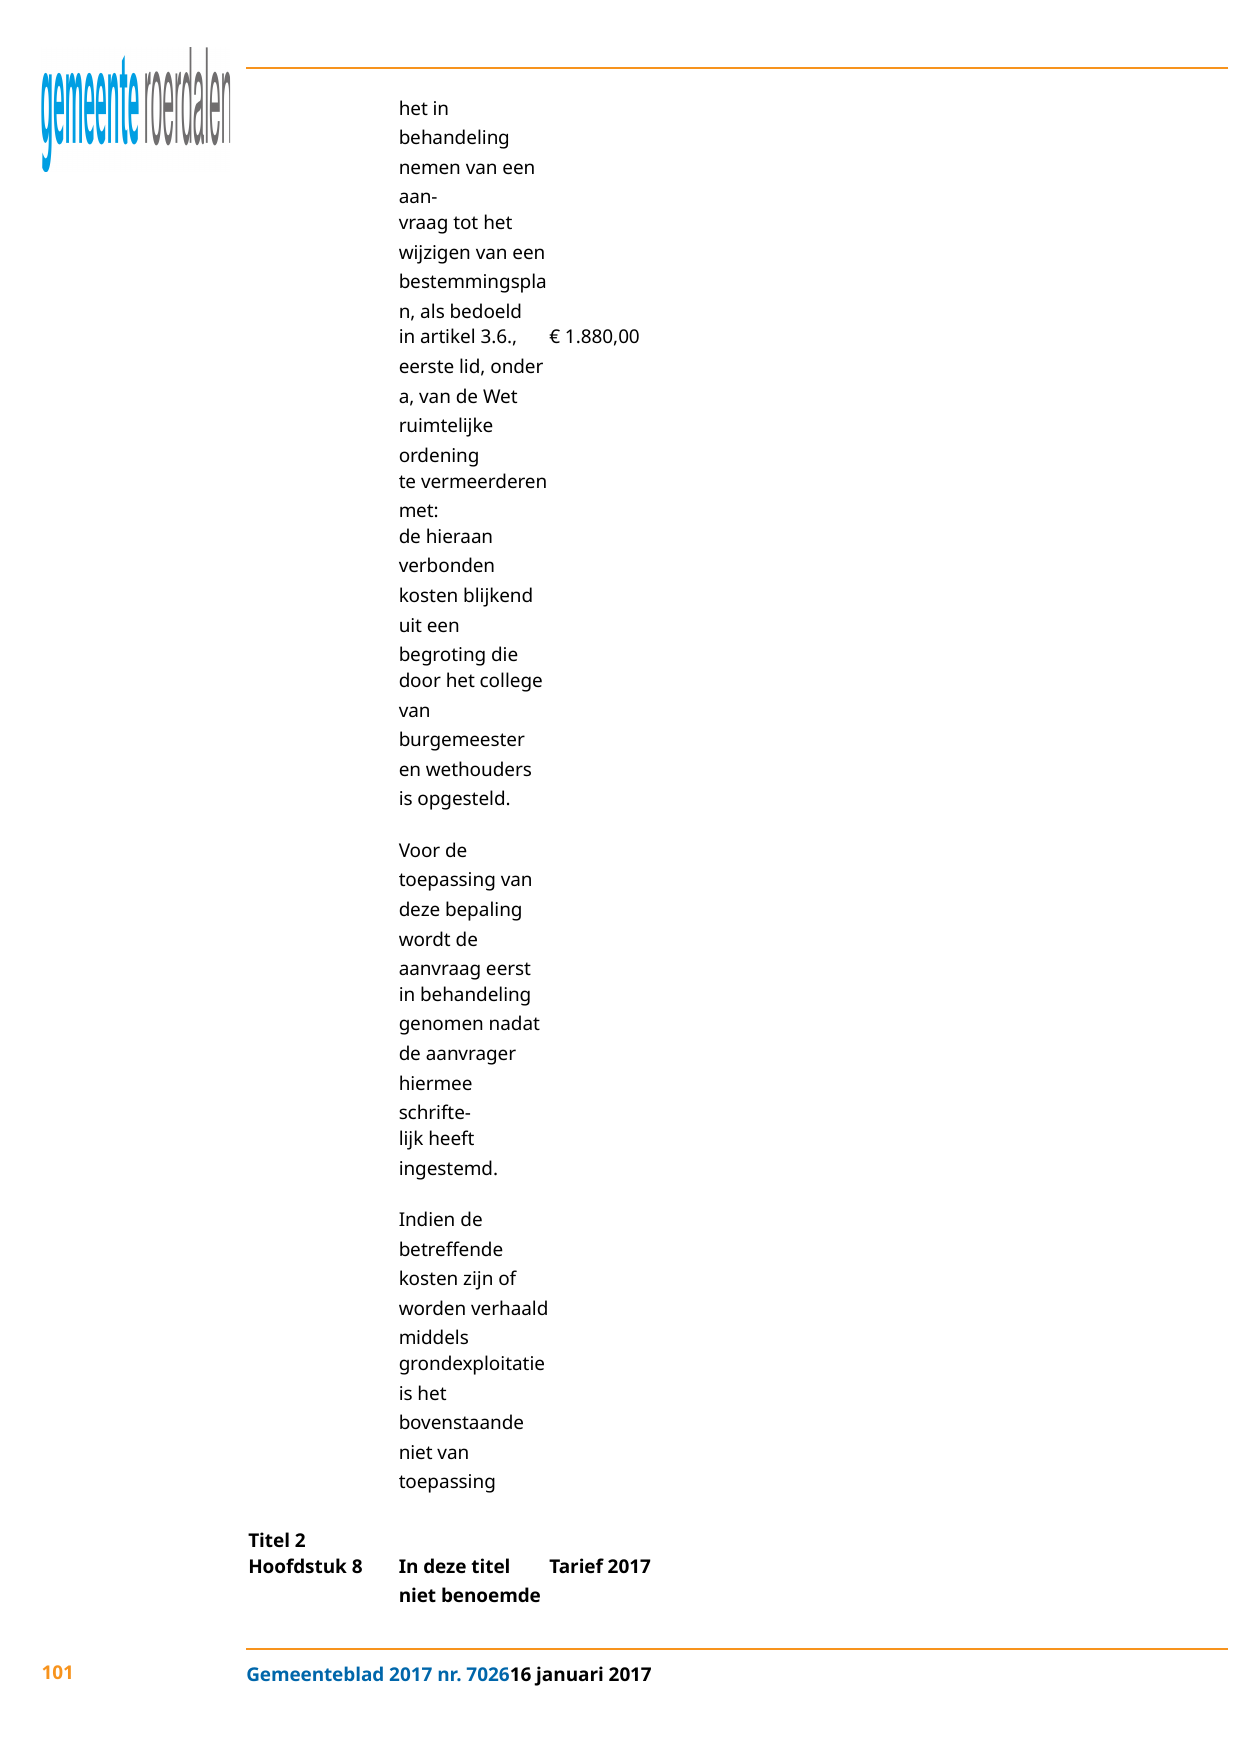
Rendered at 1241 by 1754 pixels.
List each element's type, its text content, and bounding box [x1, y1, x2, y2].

table_cell vraag tot het wijzigen van een bestemmingsplan, als bedoeld [399, 209, 549, 324]
table_cell [399, 1180, 549, 1206]
table_cell het in behandeling nemen van een aan- [399, 95, 549, 209]
table_cell [549, 811, 700, 837]
table_cell [248, 1350, 398, 1494]
table_cell [549, 667, 700, 811]
picture [41, 47, 231, 172]
table_cell [549, 1180, 700, 1206]
table_cell [549, 209, 700, 324]
table_cell [248, 667, 398, 811]
table_cell [549, 523, 700, 667]
table_cell [549, 95, 700, 209]
table_cell [549, 1206, 700, 1350]
table_cell [549, 837, 700, 981]
table_cell Voor de toepassing van deze bepaling wordt de aanvraag eerst [399, 837, 549, 981]
picture [41, 134, 48, 172]
table_header [399, 1527, 549, 1553]
table_cell [248, 837, 398, 981]
table_header Titel 2 [248, 1527, 398, 1553]
table_cell lijk heeft ingestemd. [399, 1125, 549, 1180]
table_cell [549, 1125, 700, 1180]
table_cell [248, 523, 398, 667]
table_cell Hoofdstuk 8 [248, 1553, 398, 1608]
table_cell [248, 209, 398, 324]
table_cell te vermeerderen met: [399, 468, 549, 523]
table_cell [248, 981, 398, 1125]
table_cell [248, 1180, 398, 1206]
table_cell in behandeling genomen nadat de aanvrager hiermee schrifte- [399, 981, 549, 1125]
table_cell [549, 468, 700, 523]
table_cell [248, 1206, 398, 1350]
table_cell In deze titel niet benoemde [399, 1553, 549, 1608]
table_cell [549, 1350, 700, 1494]
table_cell de hieraan verbonden kosten blijkend uit een begroting die [399, 523, 549, 667]
table_cell [549, 981, 700, 1125]
table_header [549, 1527, 700, 1553]
table_cell Tarief 2017 [549, 1553, 700, 1608]
table_cell [248, 324, 398, 468]
table_cell [248, 95, 398, 209]
table_cell € 1.880,00 [549, 324, 700, 468]
table_cell in artikel 3.6., eerste lid, onder a, van de Wet ruimtelijke ordening [399, 324, 549, 468]
table_cell [248, 811, 398, 837]
table_cell door het college van burgemeester en wethouders is opgesteld. [399, 667, 549, 811]
table_cell [248, 1125, 398, 1180]
table_cell Indien de betreffende kosten zijn of worden verhaald middels [399, 1206, 549, 1350]
table_cell [248, 468, 398, 523]
table_cell [399, 811, 549, 837]
table_cell grondexploitatie is het bovenstaande niet van toepassing [399, 1350, 549, 1494]
